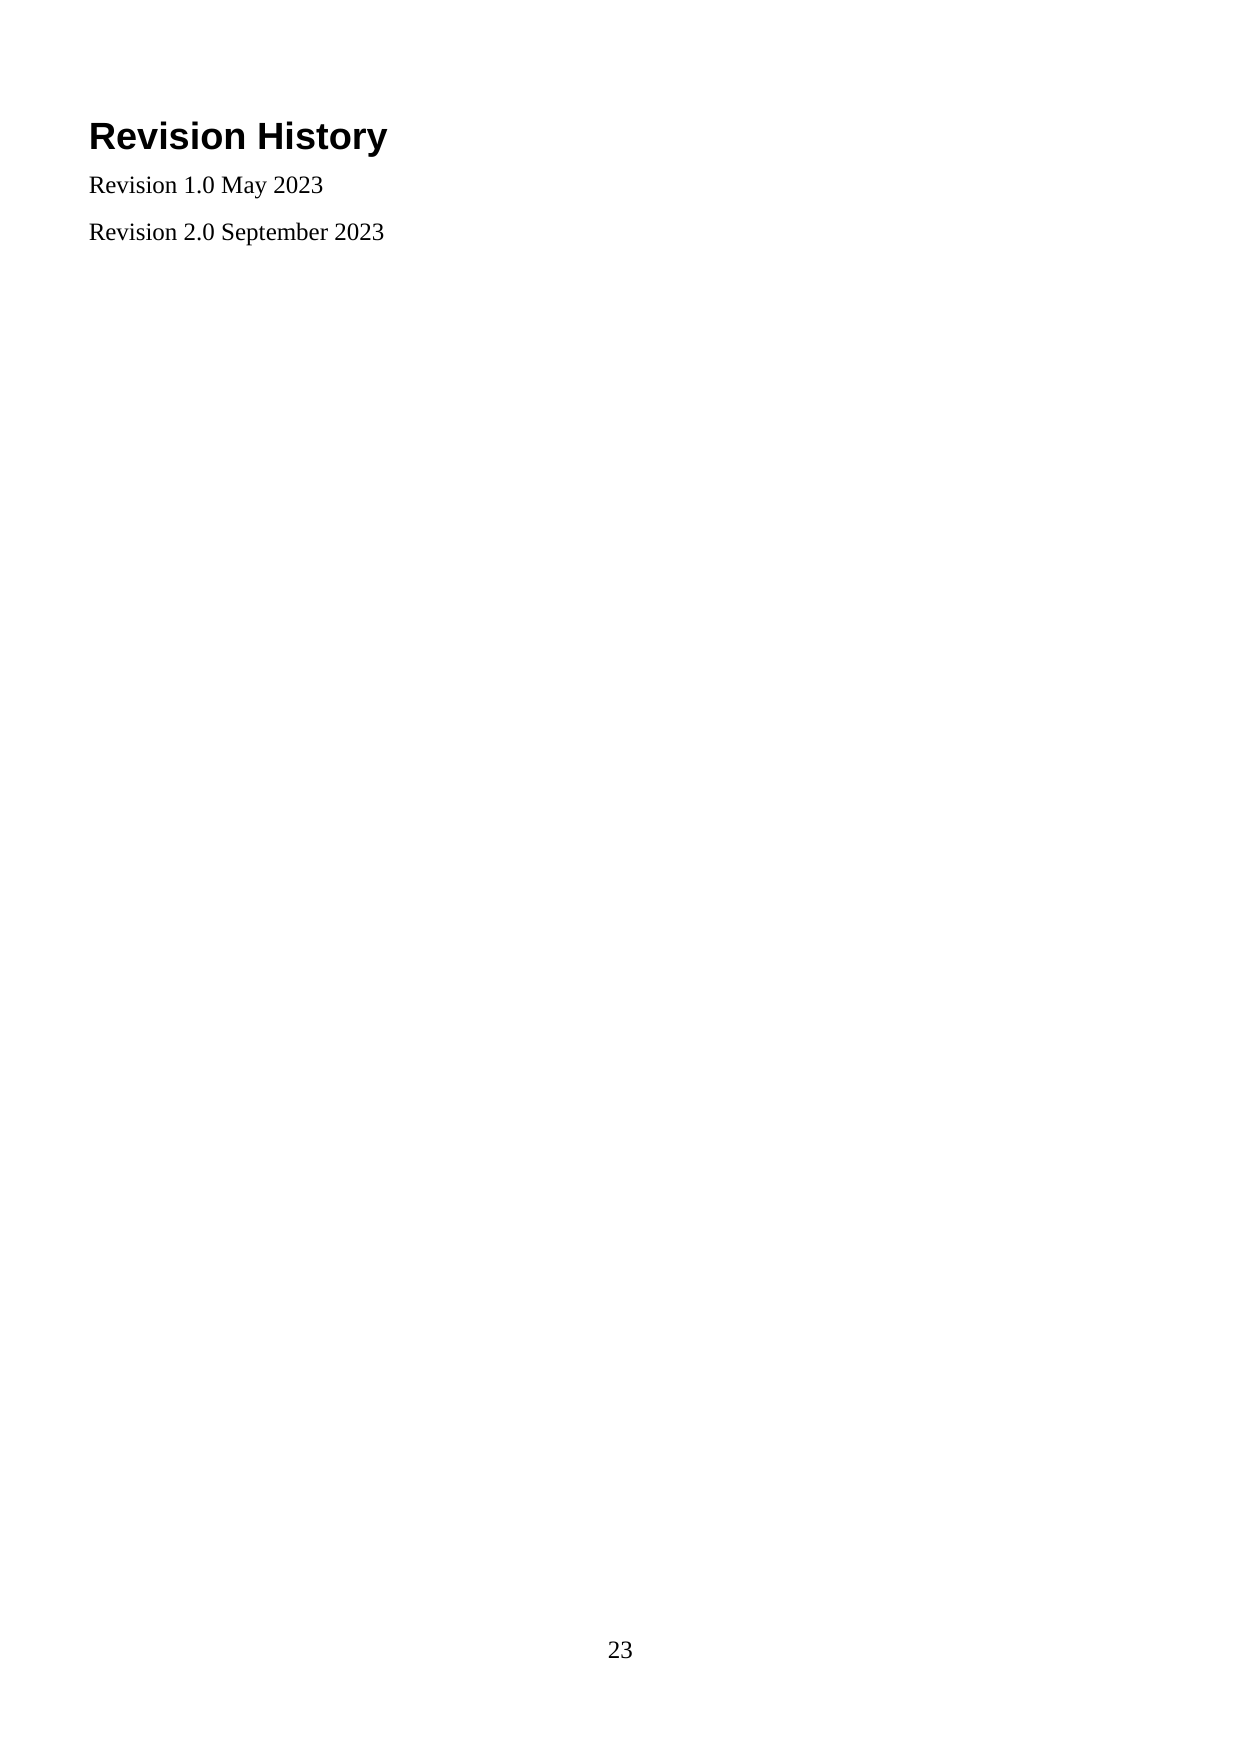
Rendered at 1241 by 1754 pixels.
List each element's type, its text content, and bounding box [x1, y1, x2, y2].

text Revision 2.0 September 2023 [88, 217, 1152, 246]
subtitle Revision History [88, 113, 1152, 157]
text Revision 1.0 May 2023 [88, 170, 1152, 198]
